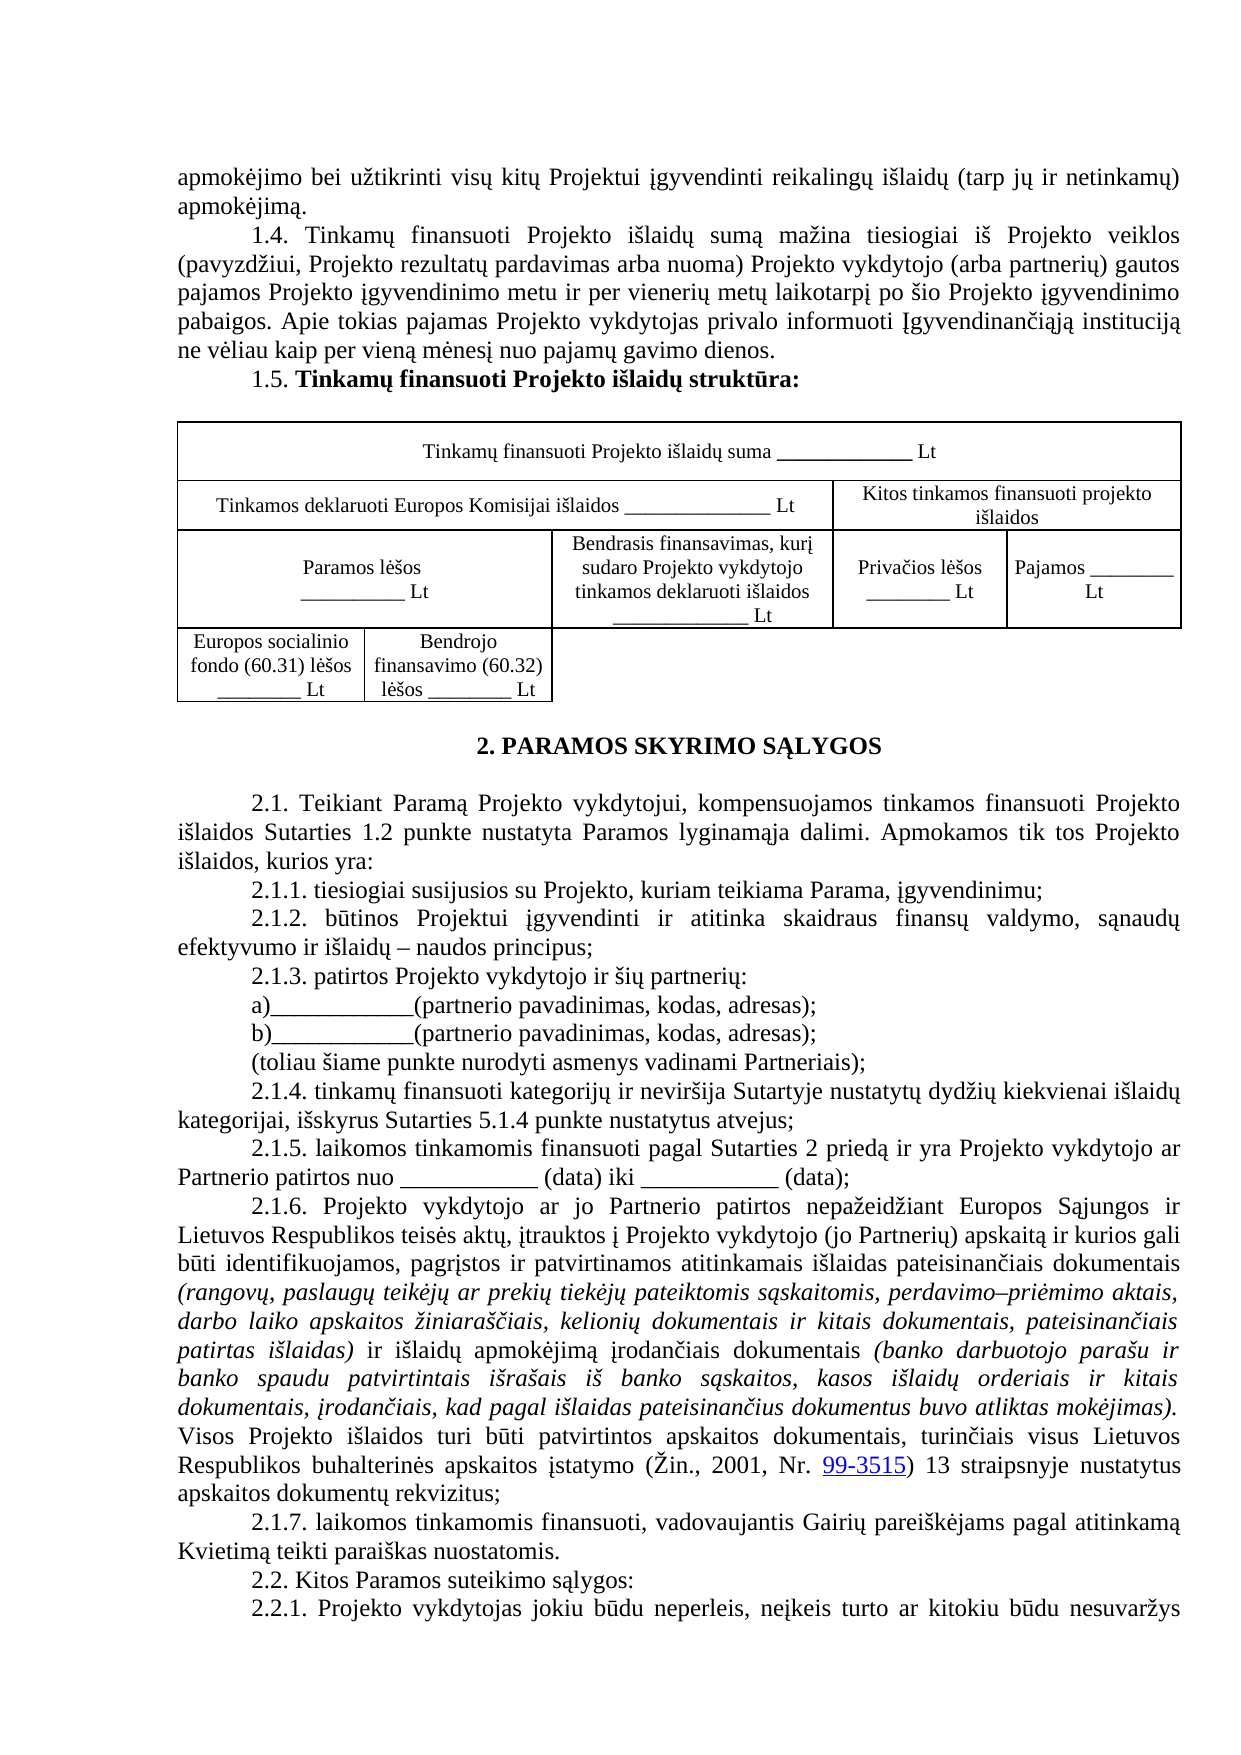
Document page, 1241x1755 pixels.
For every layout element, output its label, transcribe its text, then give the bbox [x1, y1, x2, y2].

table_cell [553, 629, 1181, 701]
text 2.2.1. Projekto vykdytojas jokiu būdu neperleis, neįkeis turto ar kitokiu būdu nesuvaržys [177, 1593, 1181, 1622]
table_cell Pajamos ________ Lt [1008, 531, 1180, 627]
text 2.1.2. būtinos Projektui įgyvendinti ir atitinka skaidraus finansų valdymo, sąnaudų efektyvumo ir išlaidų – naudos principus; [177, 903, 1181, 961]
text 2.1.7. laikomos tinkamomis finansuoti, vadovaujantis Gairių pareiškėjams pagal atitinkamą Kvietimą teikti paraiškas nuostatomis. [177, 1507, 1181, 1565]
text 2.1.6. Projekto vykdytojo ar jo Partnerio patirtos nepažeidžiant Europos Sąjungos ir Lietuvos Respublikos teisės aktų, įtrauktos į Projekto vykdytojo (jo Partnerių) apskaitą ir kurios gali būti identifikuojamos, pagrįstos ir patvirtinamos atitinkamais išlaidas pateisinančiais dokumentais (rangovų, paslaugų teikėjų ar prekių tiekėjų pateiktomis sąskaitomis, perdavimo–priėmimo aktais, darbo laiko apskaitos žiniaraščiais, kelionių dokumentais ir kitais dokumentais, pateisinančiais patirtas išlaidas) ir išlaidų apmokėjimą įrodančiais dokumentais (banko darbuotojo parašu ir banko spaudu patvirtintais išrašais iš banko sąskaitos, kasos išlaidų orderiais ir kitais dokumentais, įrodančiais, kad pagal išlaidas pateisinančius dokumentus buvo atliktas mokėjimas). Visos Projekto išlaidos turi būti patvirtintos apskaitos dokumentais, turinčiais visus Lietuvos Respublikos buhalterinės apskaitos įstatymo (Žin., 2001, Nr. 99-3515) 13 straipsnyje nustatytus apskaitos dokumentų rekvizitus; [177, 1191, 1181, 1507]
table_cell Kitos tinkamos finansuoti projekto išlaidos [834, 481, 1180, 529]
text 1.5. Tinkamų finansuoti Projekto išlaidų struktūra: [177, 364, 1181, 392]
text 1.4. Tinkamų finansuoti Projekto išlaidų sumą mažina tiesiogiai iš Projekto veiklos (pavyzdžiui, Projekto rezultatų pardavimas arba nuoma) Projekto vykdytojo (arba partnerių) gautos pajamos Projekto įgyvendinimo metu ir per vienerių metų laikotarpį po šio Projekto įgyvendinimo pabaigos. Apie tokias pajamas Projekto vykdytojas privalo informuoti Įgyvendinančiąją instituciją ne vėliau kaip per vieną mėnesį nuo pajamų gavimo dienos. [177, 220, 1181, 364]
table_cell Bendrojo finansavimo (60.32) lėšos ________ Lt [365, 629, 551, 701]
text 2.2. Kitos Paramos suteikimo sąlygos: [177, 1565, 1181, 1593]
text 2. PARAMOS SKYRIMO SĄLYGOS [177, 731, 1181, 760]
text 2.1. Teikiant Paramą Projekto vykdytojui, kompensuojamos tinkamos finansuoti Projekto išlaidos Sutarties 1.2 punkte nustatyta Paramos lyginamąja dalimi. Apmokamos tik tos Projekto išlaidos, kurios yra: [177, 788, 1181, 875]
text 2.1.4. tinkamų finansuoti kategorijų ir neviršija Sutartyje nustatytų dydžių kiekvienai išlaidų kategorijai, išskyrus Sutarties 5.1.4 punkte nustatytus atvejus; [177, 1076, 1181, 1133]
text 2.1.5. laikomos tinkamomis finansuoti pagal Sutarties 2 priedą ir yra Projekto vykdytojo ar Partnerio patirtos nuo ___________ (data) iki ___________ (data); [177, 1133, 1181, 1191]
table_cell Bendrasis finansavimas, kurį sudaro Projekto vykdytojo tinkamos deklaruoti išlaidos _____________ Lt [553, 531, 832, 627]
text apmokėjimo bei užtikrinti visų kitų Projektui įgyvendinti reikalingų išlaidų (tarp jų ir netinkamų) apmokėjimą. [177, 162, 1181, 220]
text 2.1.1. tiesiogiai susijusios su Projekto, kuriam teikiama Parama, įgyvendinimu; [177, 875, 1181, 903]
table_cell Paramos lėšos __________ Lt [178, 531, 551, 627]
text a) (partnerio pavadinimas, kodas, adresas); [177, 990, 1181, 1018]
table_cell Privačios lėšos ________ Lt [834, 531, 1006, 627]
table_cell Tinkamos deklaruoti Europos Komisijai išlaidos ______________ Lt [178, 481, 832, 529]
text b) (partnerio pavadinimas, kodas, adresas); [177, 1018, 1181, 1047]
text 2.1.3. patirtos Projekto vykdytojo ir šių partnerių: [177, 961, 1181, 990]
text (toliau šiame punkte nurodyti asmenys vadinami Partneriais); [177, 1047, 1181, 1076]
table_header Tinkamų finansuoti Projekto išlaidų suma _____________ Lt [178, 423, 1180, 479]
table_cell Europos socialinio fondo (60.31) lėšos ________ Lt [178, 629, 364, 701]
